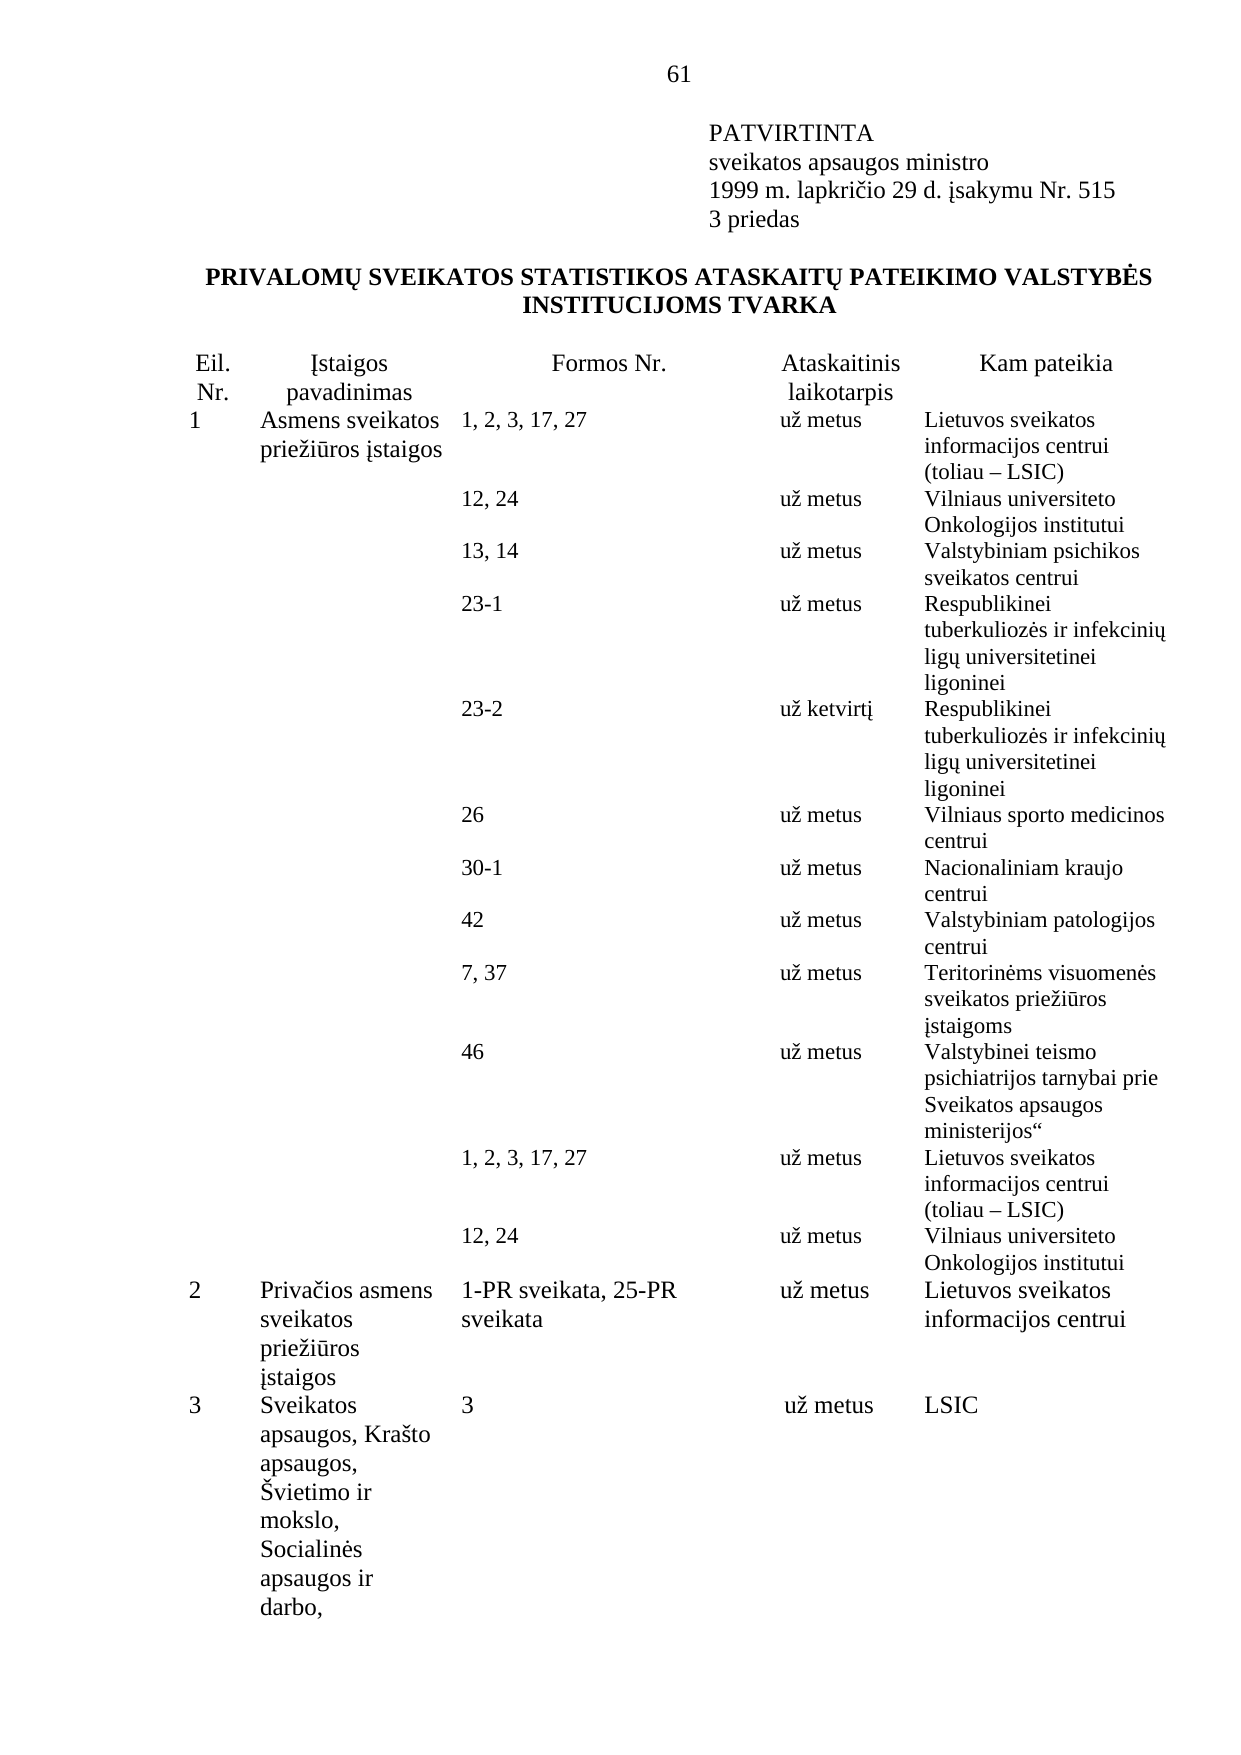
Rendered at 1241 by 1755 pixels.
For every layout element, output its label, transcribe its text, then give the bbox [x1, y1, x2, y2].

text 1999 m. lapkričio 29 d. įsakymu Nr. 515 [177, 176, 1181, 204]
table_cell Valstybiniam psichikos sveikatos centrui [913, 538, 1180, 590]
table_cell [177, 696, 248, 801]
text PATVIRTINTA [709, 118, 1181, 147]
table_cell 1 [177, 406, 248, 485]
table_cell 12, 24 [450, 1223, 768, 1275]
text sveikatos apsaugos ministro [177, 147, 1181, 176]
table_cell 46 [450, 1038, 768, 1143]
table_cell [177, 538, 248, 590]
table_cell Lietuvos sveikatos informacijos centrui (toliau – LSIC) [913, 406, 1180, 485]
table_cell [249, 854, 450, 906]
table_header Eil. Nr. [177, 348, 248, 406]
table_cell 7, 37 [450, 959, 768, 1038]
table_cell Privačios asmens sveikatos priežiūros įstaigos [249, 1275, 450, 1390]
table_cell Asmens sveikatos priežiūros įstaigos [249, 406, 450, 485]
table_cell [249, 538, 450, 590]
table_cell 3 [450, 1390, 773, 1620]
table_cell [249, 1144, 450, 1223]
table_header Formos Nr. [450, 348, 768, 406]
table_cell [177, 485, 248, 537]
table_cell Valstybinei teismo psichiatrijos tarnybai prie Sveikatos apsaugos ministerijos“ [913, 1038, 1180, 1143]
table_cell už metus [769, 1223, 913, 1275]
table_cell [249, 906, 450, 959]
table_cell už ketvirtį [769, 696, 913, 801]
table_cell už metus [769, 1038, 913, 1143]
table_cell už metus [769, 538, 913, 590]
table_cell už metus [773, 1390, 913, 1620]
table_cell [177, 1144, 248, 1223]
table_cell už metus [769, 590, 913, 696]
table_cell [177, 959, 248, 1038]
table_cell [177, 801, 248, 854]
table_cell 12, 24 [450, 485, 768, 537]
table_cell [249, 485, 450, 537]
table_cell už metus [769, 959, 913, 1038]
table_cell [249, 1038, 450, 1143]
table_cell [249, 1223, 450, 1275]
table_cell už metus [769, 854, 913, 906]
table_cell Lietuvos sveikatos informacijos centrui [913, 1275, 1180, 1390]
table_cell [177, 1223, 248, 1275]
text Privalomų sveikatos statistikos ataskaitų pateikimo valstybės institucijoms tvarka [177, 262, 1181, 319]
table_cell Respublikinei tuberkuliozės ir infekcinių ligų universitetinei ligoninei [913, 590, 1180, 696]
table_cell [249, 801, 450, 854]
table_cell [177, 1038, 248, 1143]
table_cell Sveikatos apsaugos, Krašto apsaugos, Švietimo ir mokslo, Socialinės apsaugos ir darbo, [249, 1390, 450, 1620]
table_cell [249, 590, 450, 696]
table_cell už metus [769, 1144, 913, 1223]
table_cell Lietuvos sveikatos informacijos centrui (toliau – LSIC) [913, 1144, 1180, 1223]
table_cell 30-1 [450, 854, 768, 906]
table_cell [249, 959, 450, 1038]
table_cell 1-PR sveikata, 25-PR sveikata [450, 1275, 768, 1390]
table_cell už metus [769, 906, 913, 959]
table_cell 3 [177, 1390, 248, 1620]
table_cell Nacionaliniam kraujo centrui [913, 854, 1180, 906]
table_cell 42 [450, 906, 768, 959]
table_header Įstaigos pavadinimas [249, 348, 450, 406]
table_cell [177, 906, 248, 959]
table_cell už metus [769, 1275, 913, 1390]
table_cell [249, 696, 450, 801]
table_cell 23-2 [450, 696, 768, 801]
table_cell 23-1 [450, 590, 768, 696]
table_cell Vilniaus sporto medicinos centrui [913, 801, 1180, 854]
table_cell Vilniaus universiteto Onkologijos institutui [913, 1223, 1180, 1275]
table_cell 2 [177, 1275, 248, 1390]
table_cell už metus [769, 801, 913, 854]
table_cell Respublikinei tuberkuliozės ir infekcinių ligų universitetinei ligoninei [913, 696, 1180, 801]
table_cell [177, 590, 248, 696]
table_cell už metus [769, 406, 913, 485]
table_cell Teritorinėms visuomenės sveikatos priežiūros įstaigoms [913, 959, 1180, 1038]
text 3 priedas [177, 204, 1181, 233]
table_cell [177, 854, 248, 906]
table_cell 26 [450, 801, 768, 854]
table_cell už metus [769, 485, 913, 537]
table_cell 1, 2, 3, 17, 27 [450, 406, 768, 485]
table_cell Vilniaus universiteto Onkologijos institutui [913, 485, 1180, 537]
table_header Kam pateikia [913, 348, 1180, 406]
table_cell LSIC [913, 1390, 1180, 1620]
table_cell 1, 2, 3, 17, 27 [450, 1144, 768, 1223]
table_cell Valstybiniam patologijos centrui [913, 906, 1180, 959]
table_header Ataskaitinis laikotarpis [769, 348, 913, 406]
table_cell 13, 14 [450, 538, 768, 590]
